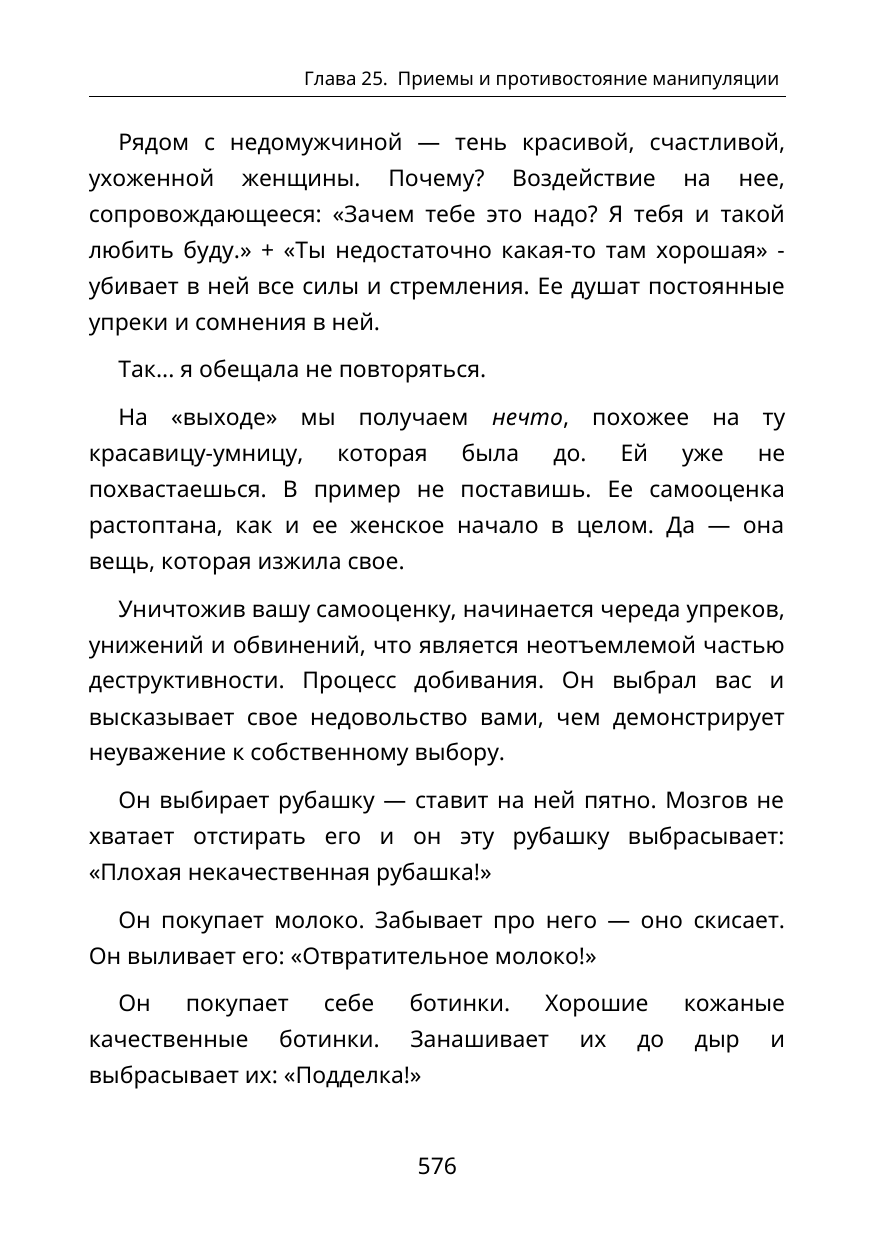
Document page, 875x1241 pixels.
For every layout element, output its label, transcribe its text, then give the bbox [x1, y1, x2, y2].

text Он покупает молоко. Забывает про него — оно скисает. Он выливает его: «Отвратительное молоко!» [88, 904, 786, 971]
text Он покупает себе ботинки. Хорошие кожаные качественные ботинки. Занашивает их до дыр и выбрасывает их: «Подделка!» [88, 987, 786, 1090]
text Уничтожив вашу самооценку, начинается череда упреков, унижений и обвинений, что является неотъемлемой частью деструктивности. Процесс добивания. Он выбрал вас и высказывает свое недовольство вами, чем демонстрирует неуважение к собственному выбору. [88, 593, 786, 768]
text Он выбирает рубашку — ставит на ней пятно. Мозгов не хватает отстирать его и он эту рубашку выбрасывает: «Плохая некачественная рубашка!» [88, 784, 786, 887]
text Так... я обещала не повторяться. [88, 353, 786, 385]
text На «выходе» мы получаем нечто, похожее на ту красавицу-умницу, которая была до. Ей уже не похвастаешься. В пример не поставишь. Ее самооценка растоптана, как и ее женское начало в целом. Да — она вещь, которая изжила свое. [88, 401, 786, 576]
text Рядом с недомужчиной — тень красивой, счастливой, ухоженной женщины. Почему? Воздействие на нее, сопровождающееся: «Зачем тебе это надо? Я тебя и такой любить буду.» + «Ты недостаточно какая-то там хорошая» - убивает в ней все силы и стремления. Ее душат постоянные упреки и сомнения в ней. [88, 126, 786, 337]
